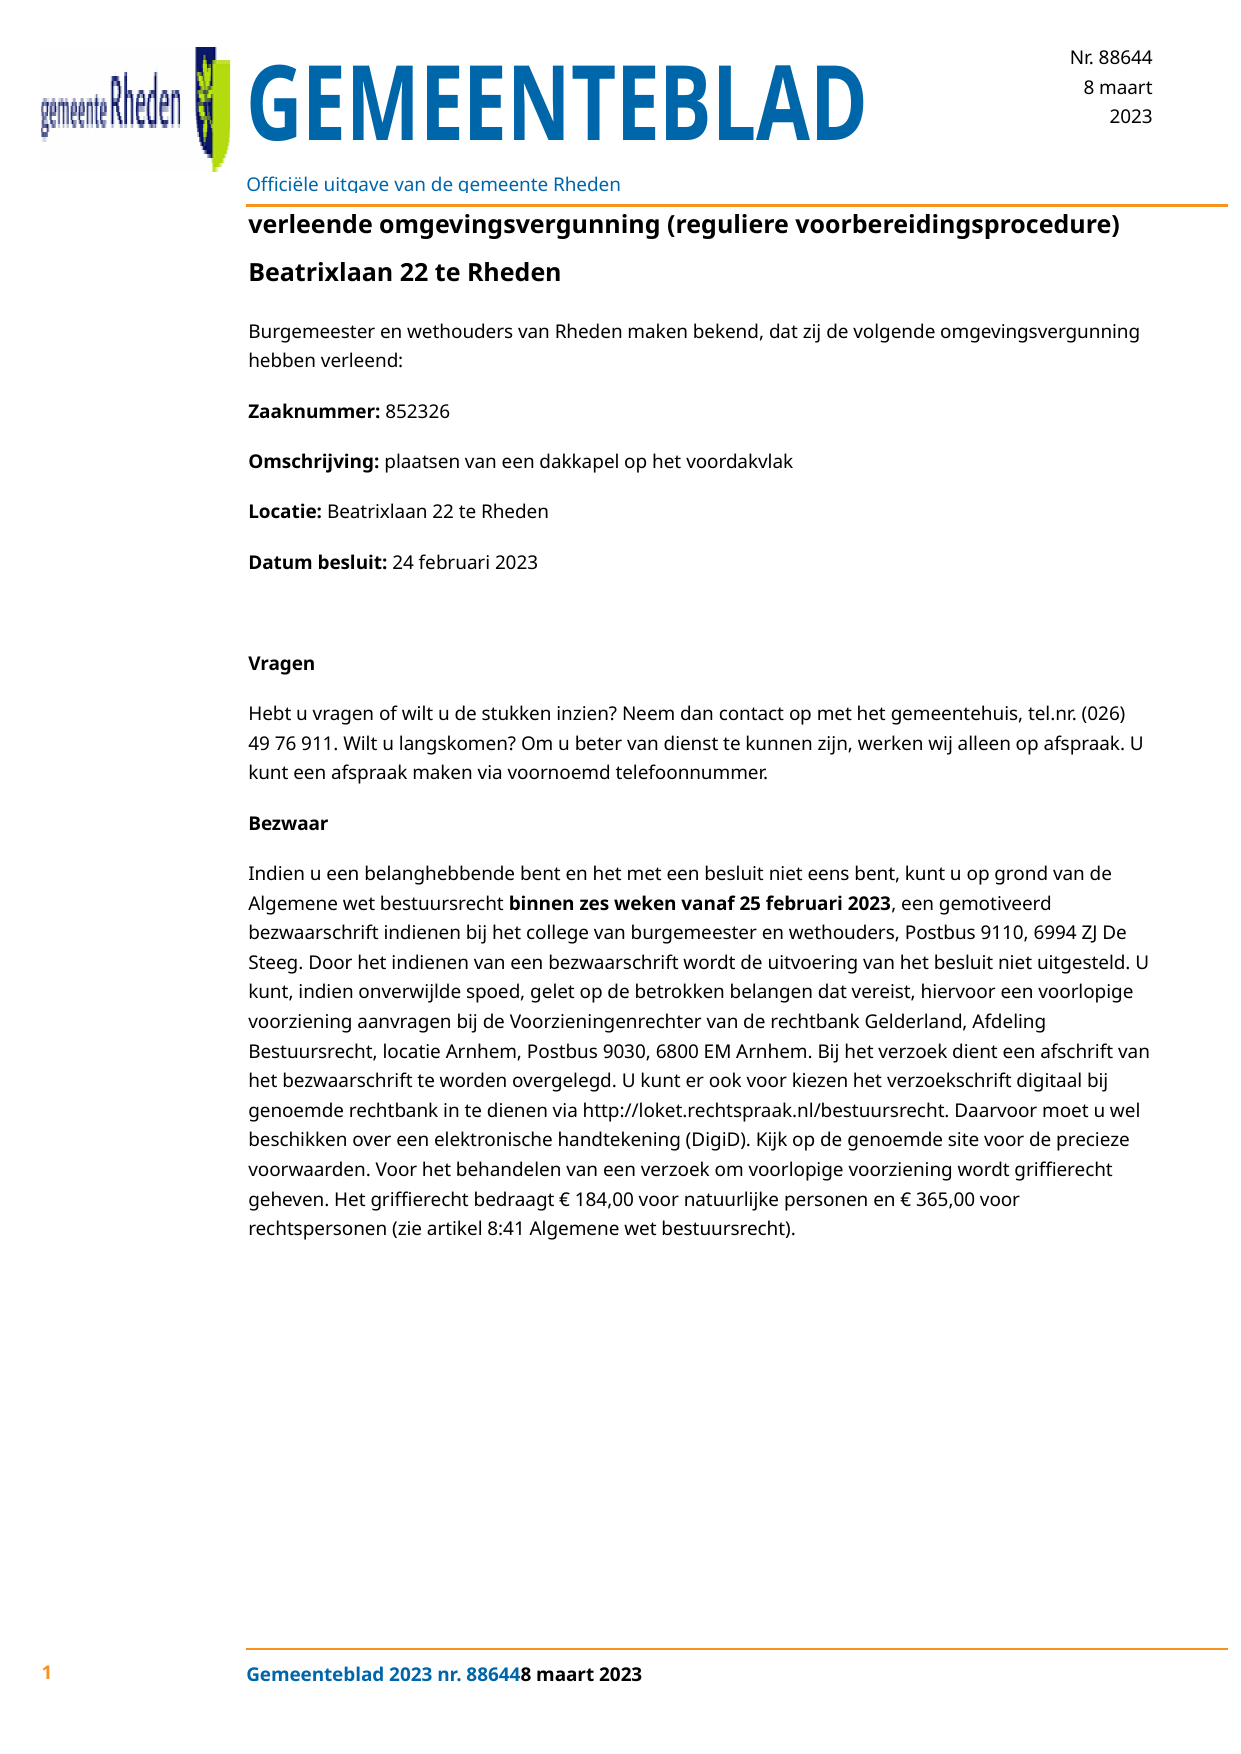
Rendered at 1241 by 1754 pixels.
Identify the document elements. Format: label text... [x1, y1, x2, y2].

text Omschrijving: plaatsen van een dakkapel op het voordakvlak [248, 448, 1152, 474]
text Indien u een belanghebbende bent en het met een besluit niet eens bent, kunt u op grond van de Algemene wet bestuursrecht binnen zes weken vanaf 25 februari 2023, een gemotiveerd bezwaarschrift indienen bij het college van burgemeester en wethouders, Postbus 9110, 6994 ZJ De Steeg. Door het indienen van een bezwaarschrift wordt de uitvoering van het besluit niet uitgesteld. U kunt, indien onverwijlde spoed, gelet op de betrokken belangen dat vereist, hiervoor een voorlopige voorziening aanvragen bij de Voorzieningenrechter van de rechtbank Gelderland, Afdeling Bestuursrecht, locatie Arnhem, Postbus 9030, 6800 EM Arnhem. Bij het verzoek dient een afschrift van het bezwaarschrift te worden overgelegd. U kunt er ook voor kiezen het verzoekschrift digitaal bij genoemde rechtbank in te dienen via http://loket.rechtspraak.nl/bestuursrecht. Daarvoor moet u wel beschikken over een elektronische handtekening (DigiD). Kijk op de genoemde site voor de precieze voorwaarden. Voor het behandelen van een verzoek om voorlopige voorziening wordt griffierecht geheven. Het griffierecht bedraagt € 184,00 voor natuurlijke personen en € 365,00 voor rechtspersonen (zie artikel 8:41 Algemene wet bestuursrecht). [248, 860, 1152, 1241]
text Burgemeester en wethouders van Rheden maken bekend, dat zij de volgende omgevingsvergunning hebben verleend: [248, 318, 1152, 373]
text Vragen [248, 650, 1152, 676]
text Locatie: Beatrixlaan 22 te Rheden [248, 499, 1152, 524]
text Datum besluit: 24 februari 2023 [248, 549, 1152, 575]
text Hebt u vragen of wilt u de stukken inzien? Neem dan contact op met het gemeentehuis, tel.nr. (026) 49 76 911. Wilt u langskomen? Om u beter van dienst te kunnen zijn, werken wij alleen op afspraak. U kunt een afspraak maken via voornoemd telefoonnummer. [248, 700, 1152, 785]
text Bezwaar [248, 810, 1152, 836]
picture [41, 47, 231, 172]
text verleende omgevingsvergunning (reguliere voorbereidingsprocedure) Beatrixlaan 22 te Rheden [248, 207, 1152, 288]
text Zaaknummer: 852326 [248, 398, 1152, 424]
